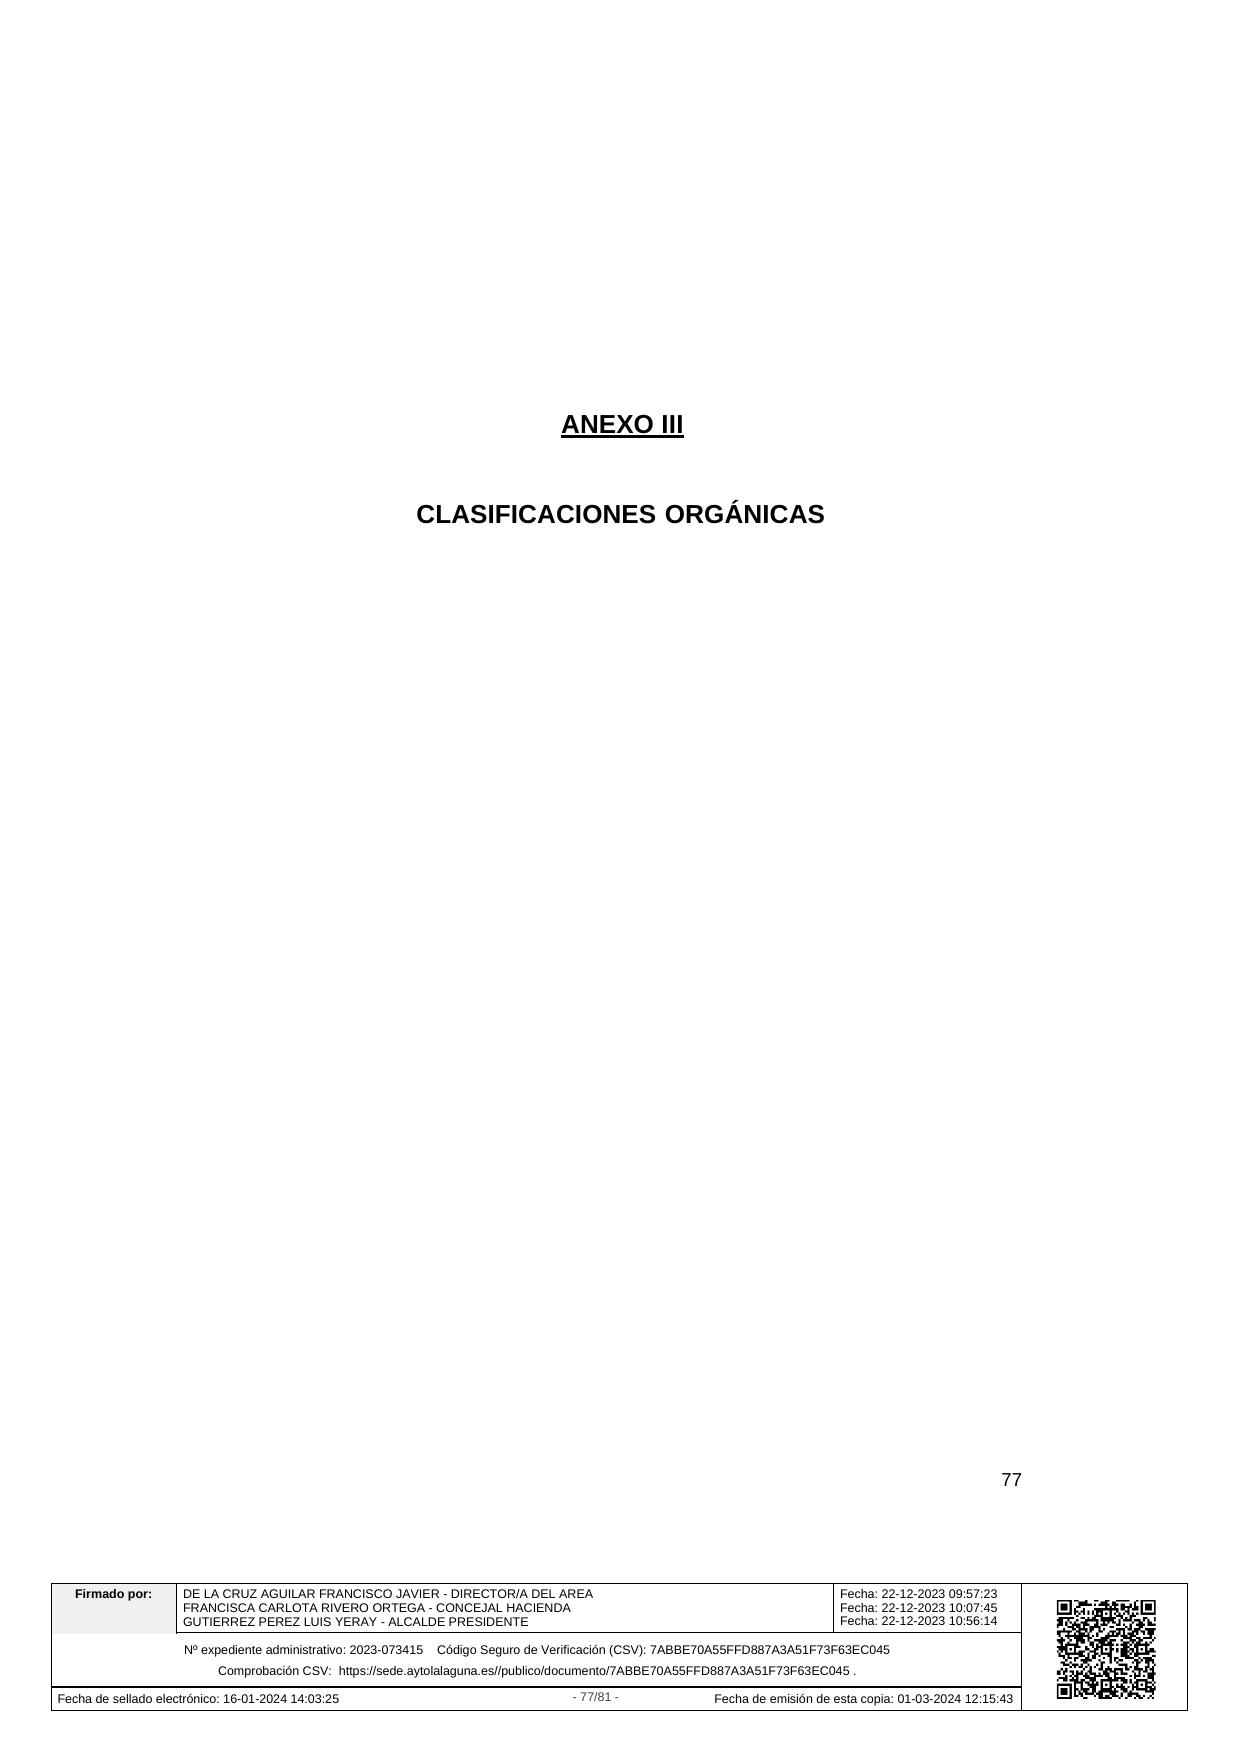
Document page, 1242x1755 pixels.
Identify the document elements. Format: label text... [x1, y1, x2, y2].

text CLASIFICACIONES ORGÁNICAS [416, 499, 1202, 528]
text 77 [42, 1469, 1022, 1490]
text ANEXO III [555, 409, 689, 438]
table_cell Fecha de sellado electrónico: 16-01-2024 14:03:25 - 77/81 - Fecha de emisión de esta copia: 01-03-2024 12:15:43 [52, 1688, 1021, 1710]
table_header Firmado por: [52, 1584, 176, 1632]
table_header DE LA CRUZ AGUILAR FRANCISCO JAVIER - DIRECTOR/A DEL AREA FRANCISCA CARLOTA RIVERO ORTEGA - CONCEJAL HACIENDA GUTIERREZ PEREZ LUIS YERAY - ALCALDE PRESIDENTE [177, 1584, 833, 1632]
table_header [1022, 1584, 1187, 1710]
table_header Fecha: 22-12-2023 09:57:23 Fecha: 22-12-2023 10:07:45 Fecha: 22-12-2023 10:56:14 [834, 1584, 1021, 1632]
table_cell Nº expediente administrativo: 2023-073415 Código Seguro de Verificación (CSV): 7ABBE70A55FFD887A3A51F73F63EC045 Comprobación CSV: https://sede.aytolalaguna.es//publico/documento/7ABBE70A55FFD887A3A51F73F63EC045 . [52, 1633, 1021, 1686]
